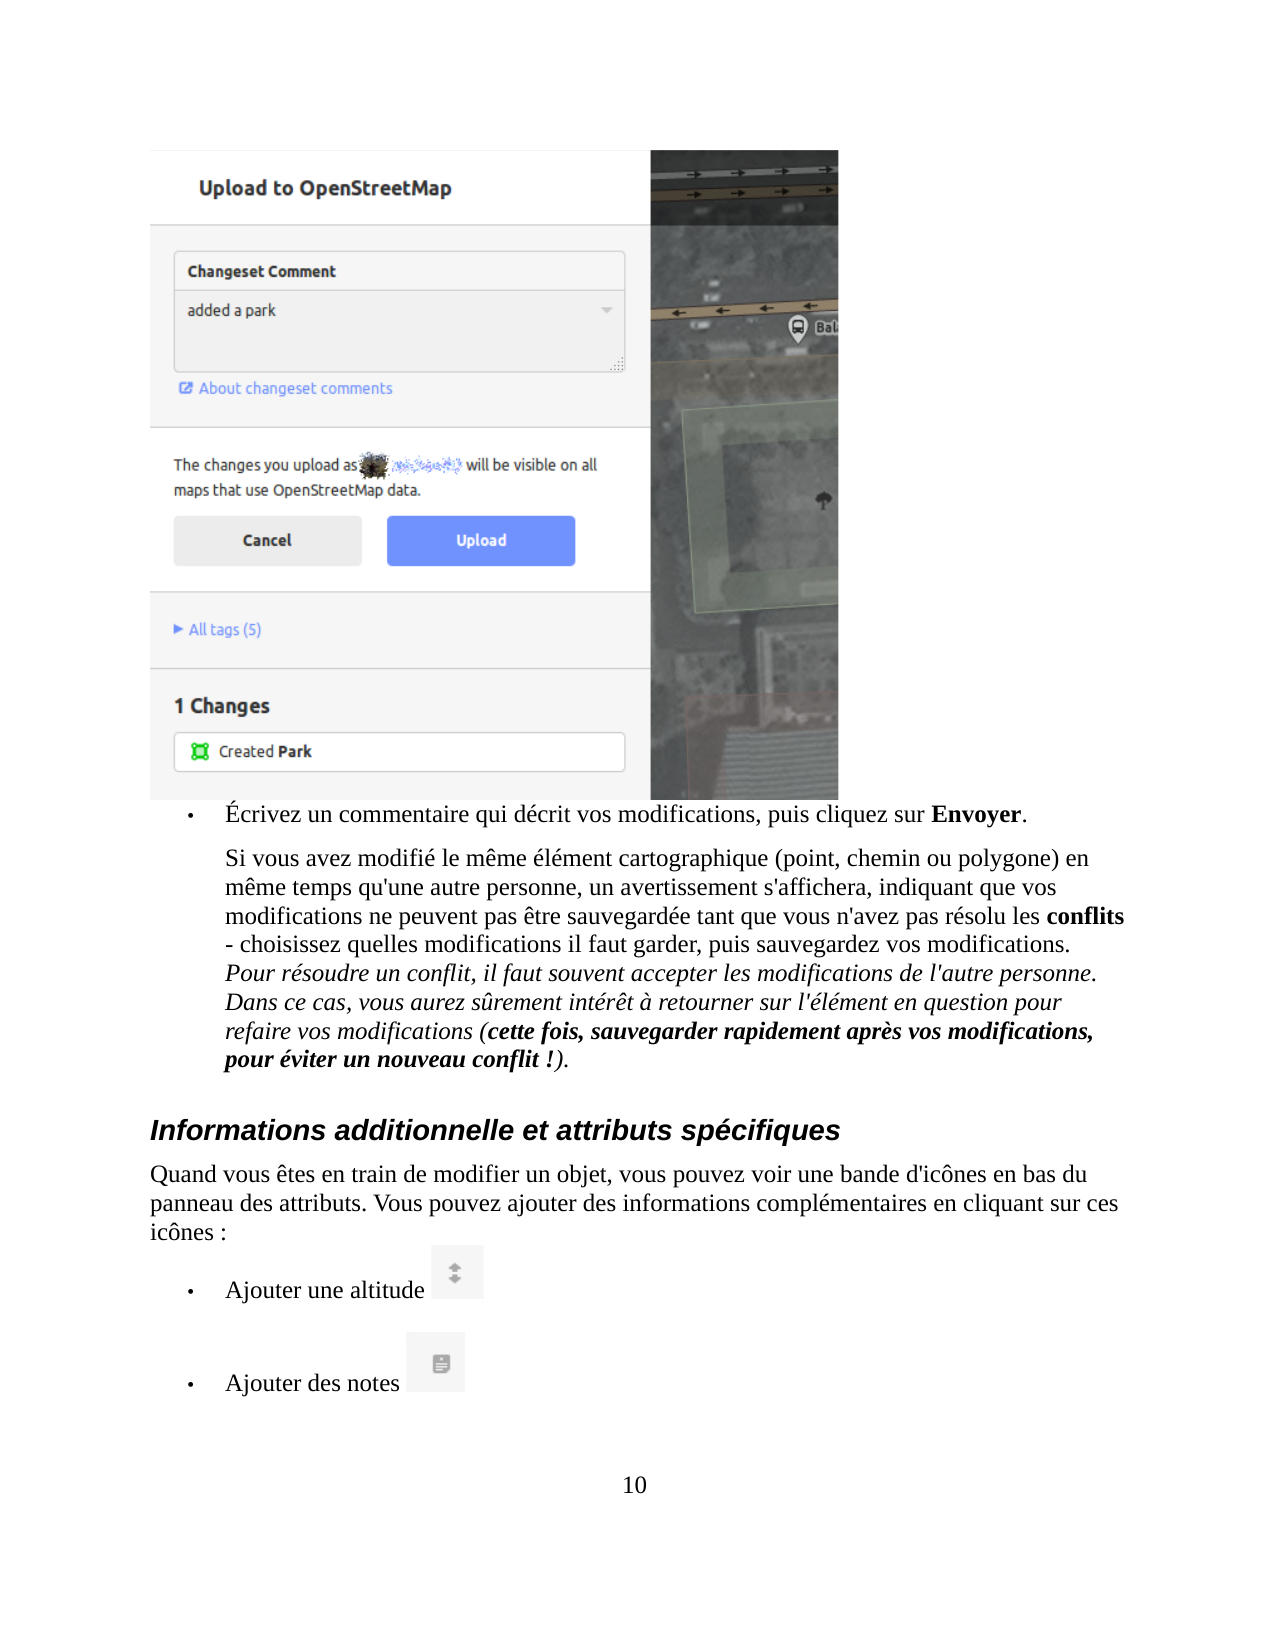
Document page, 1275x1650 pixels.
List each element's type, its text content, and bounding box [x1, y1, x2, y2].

text Quand vous êtes en train de modifier un objet, vous pouvez voir une bande d'icônes en bas du panneau des attributs. Vous pouvez ajouter des informations complémentaires en cliquant sur ces icônes : [150, 1159, 1125, 1246]
picture [406, 1332, 465, 1392]
text [839, 150, 1125, 799]
list Ajouter des notes [187, 1392, 1125, 1425]
picture [150, 150, 839, 800]
picture [431, 1245, 484, 1299]
list Ajouter une altitude [187, 1246, 1125, 1332]
subtitle Informations additionnelle et attributs spécifiques [150, 1113, 1125, 1147]
list Écrivez un commentaire qui décrit vos modifications, puis cliquez sur Envoyer. [187, 799, 1125, 828]
text Si vous avez modifié le même élément cartographique (point, chemin ou polygone) en même temps qu'une autre personne, un avertissement s'affichera, indiquant que vos modifications ne peuvent pas être sauvegardée tant que vous n'avez pas résolu les conflits - choisissez quelles modifications il faut garder, puis sauvegardez vos modifications. Pour résoudre un conflit, il faut souvent accepter les modifications de l'autre personne. Dans ce cas, vous aurez sûrement intérêt à retourner sur l'élément en question pour refaire vos modifications (cette fois, sauvegarder rapidement après vos modifications, pour éviter un nouveau conflit !). [225, 843, 1125, 1073]
